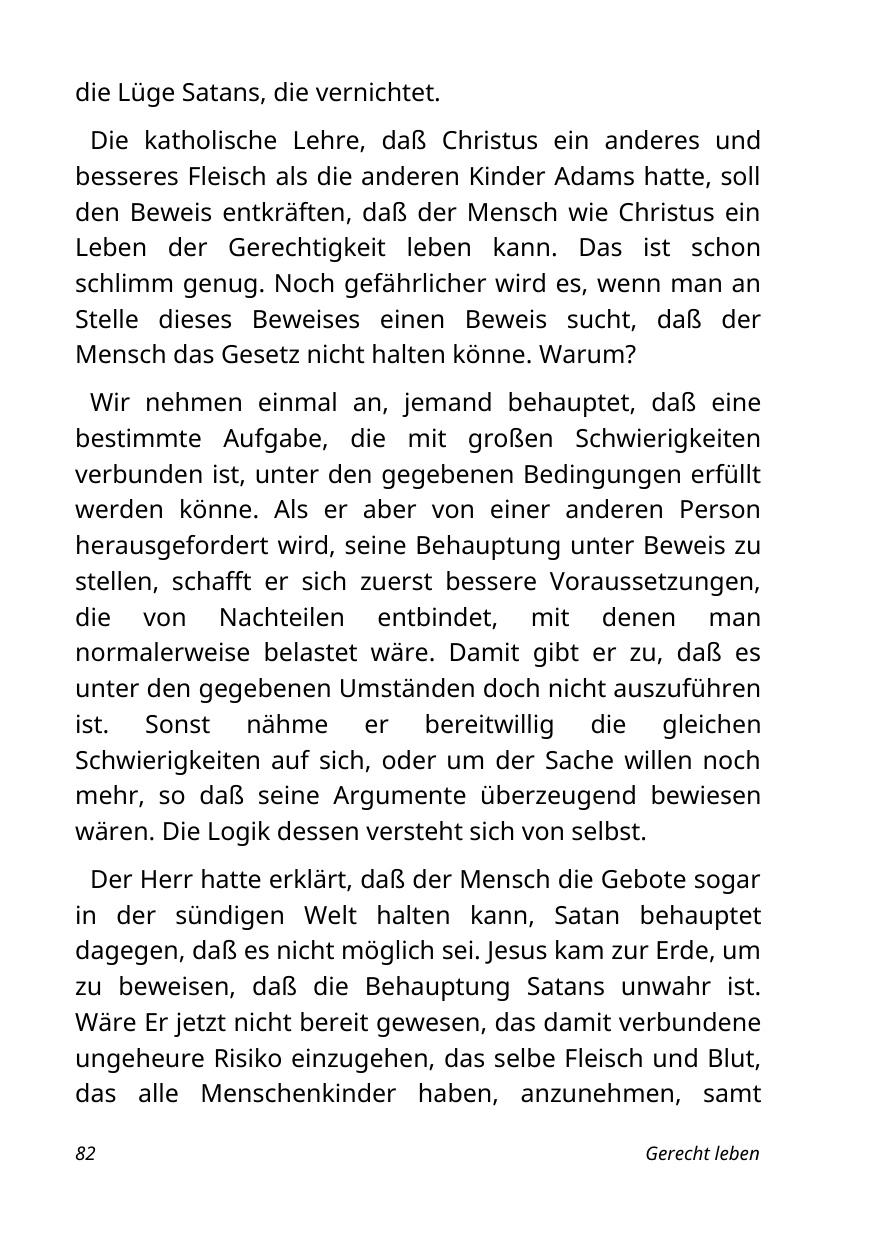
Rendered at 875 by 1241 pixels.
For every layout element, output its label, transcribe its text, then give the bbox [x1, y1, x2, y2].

text Wir nehmen einmal an, jemand behauptet, daß eine bestimmte Aufgabe, die mit großen Schwierigkeiten verbunden ist, unter den gegebenen Bedingungen erfüllt werden könne. Als er aber von einer anderen Person herausgefordert wird, seine Behauptung unter Beweis zu stellen, schafft er sich zuerst bessere Voraussetzungen, die von Nachteilen entbindet, mit denen man normalerweise belastet wäre. Damit gibt er zu, daß es unter den gegebenen Umständen doch nicht auszuführen ist. Sonst nähme er bereitwillig die gleichen Schwierigkeiten auf sich, oder um der Sache willen noch mehr, so daß seine Argumente überzeugend bewiesen wären. Die Logik dessen versteht sich von selbst. [75, 385, 762, 848]
text die Lüge Satans, die vernichtet. [75, 75, 762, 109]
text Die katholische Lehre, daß Christus ein anderes und besseres Fleisch als die anderen Kinder Adams hatte, soll den Beweis entkräften, daß der Mensch wie Christus ein Leben der Gerechtigkeit leben kann. Das ist schon schlimm genug. Noch gefährlicher wird es, wenn man an Stelle dieses Beweises einen Beweis sucht, daß der Mensch das Gesetz nicht halten könne. Warum? [75, 123, 762, 371]
text Der Herr hatte erklärt, daß der Mensch die Gebote sogar in der sündigen Welt halten kann, Satan behauptet dagegen, daß es nicht möglich sei. Jesus kam zur Erde, um zu beweisen, daß die Behauptung Satans unwahr ist. Wäre Er jetzt nicht bereit gewesen, das damit verbundene ungeheure Risiko einzugehen, das selbe Fleisch und Blut, das alle Menschenkinder haben, anzunehmen, samt [75, 862, 762, 1110]
